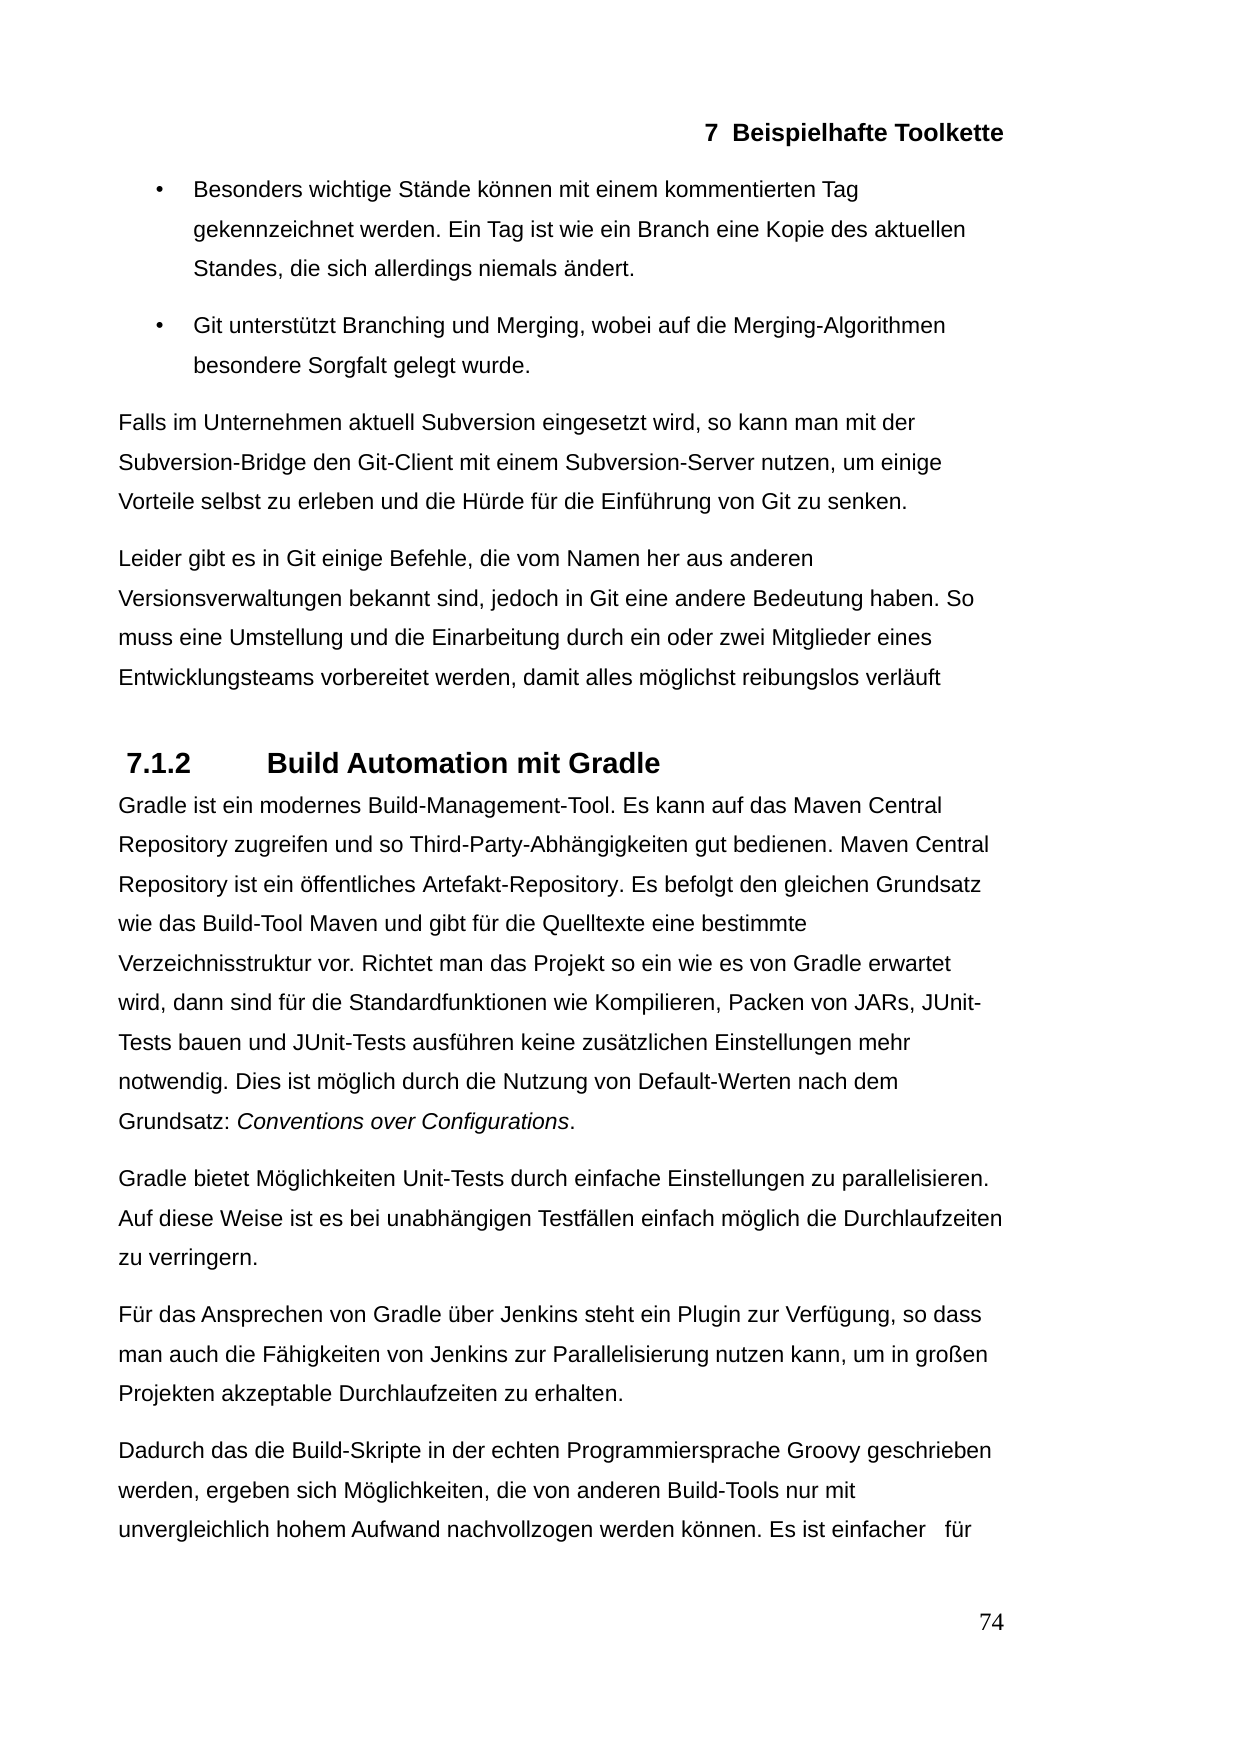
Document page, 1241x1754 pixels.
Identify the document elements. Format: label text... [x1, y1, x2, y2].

text Für das Ansprechen von Gradle über Jenkins steht ein Plugin zur Verfügung, so dass man auch die Fähigkeiten von Jenkins zur Parallelisierung nutzen kann, um in großen Projekten akzeptable Durchlaufzeiten zu erhalten. [118, 1301, 1004, 1406]
text Gradle bietet Möglichkeiten Unit-Tests durch einfache Einstellungen zu parallelisieren. Auf diese Weise ist es bei unabhängigen Testfällen einfach möglich die Durchlaufzeiten zu verringern. [118, 1165, 1004, 1270]
subtitle Build Automation mit Gradle [118, 746, 1004, 779]
list Besonders wichtige Stände können mit einem kommentierten Tag gekennzeichnet werden. Ein Tag ist wie ein Branch eine Kopie des aktuellen Standes, die sich allerdings niemals ändert. [156, 176, 1004, 282]
text Gradle ist ein modernes Build-Management-Tool. Es kann auf das Maven Central Repository zugreifen und so Third-Party-Abhängigkeiten gut bedienen. Maven Central Repository ist ein öffentliches Artefakt-Repository. Es befolgt den gleichen Grundsatz wie das Build-Tool Maven und gibt für die Quelltexte eine bestimmte Verzeichnisstruktur vor. Richtet man das Projekt so ein wie es von Gradle erwartet wird, dann sind für die Standardfunktionen wie Kompilieren, Packen von JARs, JUnit-Tests bauen und JUnit-Tests ausführen keine zusätzlichen Einstellungen mehr notwendig. Dies ist möglich durch die Nutzung von Default-Werten nach dem Grundsatz: Conventions over Configurations. [118, 792, 1004, 1134]
list Git unterstützt Branching und Merging, wobei auf die Merging-Algorithmen besondere Sorgfalt gelegt wurde. [156, 312, 1004, 378]
text Dadurch das die Build-Skripte in der echten Programmiersprache Groovy geschrieben werden, ergeben sich Möglichkeiten, die von anderen Build-Tools nur mit unvergleichlich hohem Aufwand nachvollzogen werden können. Es ist einfacher für [118, 1437, 1004, 1543]
text Falls im Unternehmen aktuell Subversion eingesetzt wird, so kann man mit der Subversion-Bridge den Git-Client mit einem Subversion-Server nutzen, um einige Vorteile selbst zu erleben und die Hürde für die Einführung von Git zu senken. [118, 409, 1004, 514]
text Leider gibt es in Git einige Befehle, die vom Namen her aus anderen Versionsverwaltungen bekannt sind, jedoch in Git eine andere Bedeutung haben. So muss eine Umstellung und die Einarbeitung durch ein oder zwei Mitglieder eines Entwicklungsteams vorbereitet werden, damit alles möglichst reibungslos verläuft [118, 545, 1004, 690]
